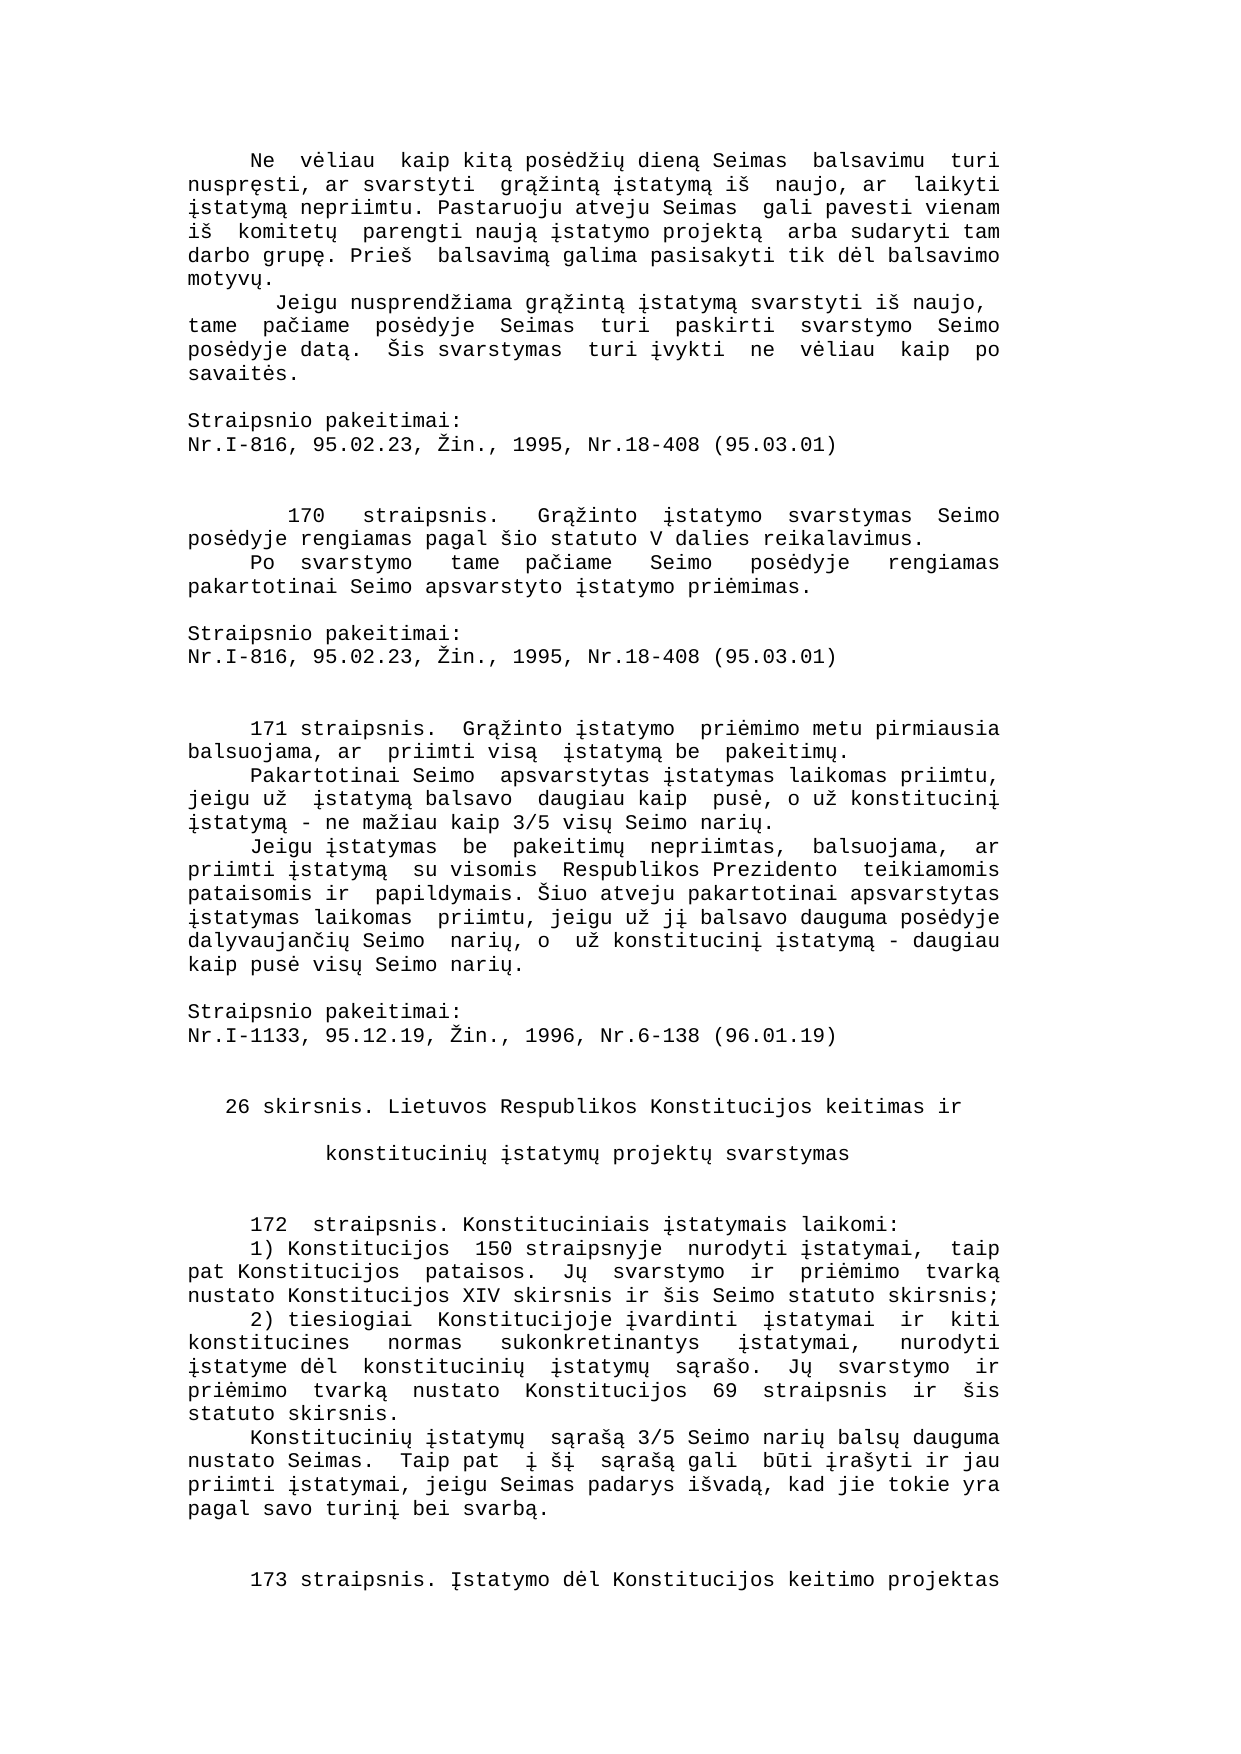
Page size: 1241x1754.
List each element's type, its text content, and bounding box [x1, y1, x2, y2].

text Konstitucinių įstatymų sąrašą 3/5 Seimo narių balsų dauguma [187, 1427, 1053, 1451]
text dalyvaujančių Seimo narių, o už konstitucinį įstatymą - daugiau [187, 930, 1053, 954]
text priimti įstatymą su visomis Respublikos Prezidento teikiamomis [187, 859, 1053, 883]
text įstatymą - ne mažiau kaip 3/5 visų Seimo narių. [187, 812, 1053, 836]
text darbo grupę. Prieš balsavimą galima pasisakyti tik dėl balsavimo [187, 244, 1053, 268]
text Straipsnio pakeitimai: [187, 1001, 1053, 1025]
text įstatyme dėl konstitucinių įstatymų sąrašo. Jų svarstymo ir [187, 1356, 1053, 1379]
text Nr.I-816, 95.02.23, Žin., 1995, Nr.18-408 (95.03.01) [187, 647, 1053, 670]
text priėmimo tvarką nustato Konstitucijos 69 straipsnis ir šis [187, 1379, 1053, 1403]
text motyvų. [187, 268, 1053, 292]
text posėdyje rengiamas pagal šio statuto V dalies reikalavimus. [187, 528, 1053, 552]
text jeigu už įstatymą balsavo daugiau kaip pusė, o už konstitucinį [187, 788, 1053, 812]
text Straipsnio pakeitimai: [187, 410, 1053, 434]
text nustato Konstitucijos XIV skirsnis ir šis Seimo statuto skirsnis; [187, 1285, 1053, 1309]
text Jeigu įstatymas be pakeitimų nepriimtas, balsuojama, ar [187, 836, 1053, 859]
text nuspręsti, ar svarstyti grąžintą įstatymą iš naujo, ar laikyti [187, 174, 1053, 197]
text 171 straipsnis. Grąžinto įstatymo priėmimo metu pirmiausia [187, 717, 1053, 741]
text nustato Seimas. Taip pat į šį sąrašą gali būti įrašyti ir jau [187, 1451, 1053, 1474]
text konstitucines normas sukonkretinantys įstatymai, nurodyti [187, 1332, 1053, 1356]
text 170 straipsnis. Grąžinto įstatymo svarstymas Seimo [187, 505, 1053, 528]
text 172 straipsnis. Konstituciniais įstatymais laikomi: [187, 1214, 1053, 1238]
text iš komitetų parengti naują įstatymo projektą arba sudaryti tam [187, 221, 1053, 244]
text posėdyje datą. Šis svarstymas turi įvykti ne vėliau kaip po [187, 339, 1053, 363]
text pataisomis ir papildymais. Šiuo atveju pakartotinai apsvarstytas [187, 883, 1053, 907]
text 26 skirsnis. Lietuvos Respublikos Konstitucijos keitimas ir [187, 1096, 1053, 1119]
text Po svarstymo tame pačiame Seimo posėdyje rengiamas [187, 552, 1053, 576]
text statuto skirsnis. [187, 1403, 1053, 1427]
text konstitucinių įstatymų projektų svarstymas [187, 1143, 1053, 1167]
text 173 straipsnis. Įstatymo dėl Konstitucijos keitimo projektas [187, 1569, 1053, 1592]
text kaip pusė visų Seimo narių. [187, 954, 1053, 978]
text įstatymas laikomas priimtu, jeigu už jį balsavo dauguma posėdyje [187, 907, 1053, 930]
text Straipsnio pakeitimai: [187, 623, 1053, 647]
text priimti įstatymai, jeigu Seimas padarys išvadą, kad jie tokie yra [187, 1474, 1053, 1498]
text Jeigu nusprendžiama grąžintą įstatymą svarstyti iš naujo, [187, 292, 1053, 316]
text Nr.I-816, 95.02.23, Žin., 1995, Nr.18-408 (95.03.01) [187, 434, 1053, 457]
text 2) tiesiogiai Konstitucijoje įvardinti įstatymai ir kiti [187, 1309, 1053, 1332]
text pakartotinai Seimo apsvarstyto įstatymo priėmimas. [187, 576, 1053, 599]
text tame pačiame posėdyje Seimas turi paskirti svarstymo Seimo [187, 316, 1053, 339]
text pagal savo turinį bei svarbą. [187, 1498, 1053, 1521]
text savaitės. [187, 363, 1053, 386]
text 1) Konstitucijos 150 straipsnyje nurodyti įstatymai, taip [187, 1238, 1053, 1261]
text balsuojama, ar priimti visą įstatymą be pakeitimų. [187, 741, 1053, 765]
text pat Konstitucijos pataisos. Jų svarstymo ir priėmimo tvarką [187, 1261, 1053, 1285]
text Pakartotinai Seimo apsvarstytas įstatymas laikomas priimtu, [187, 765, 1053, 788]
text Nr.I-1133, 95.12.19, Žin., 1996, Nr.6-138 (96.01.19) [187, 1025, 1053, 1048]
text Ne vėliau kaip kitą posėdžių dieną Seimas balsavimu turi [187, 150, 1053, 174]
text įstatymą nepriimtu. Pastaruoju atveju Seimas gali pavesti vienam [187, 197, 1053, 221]
